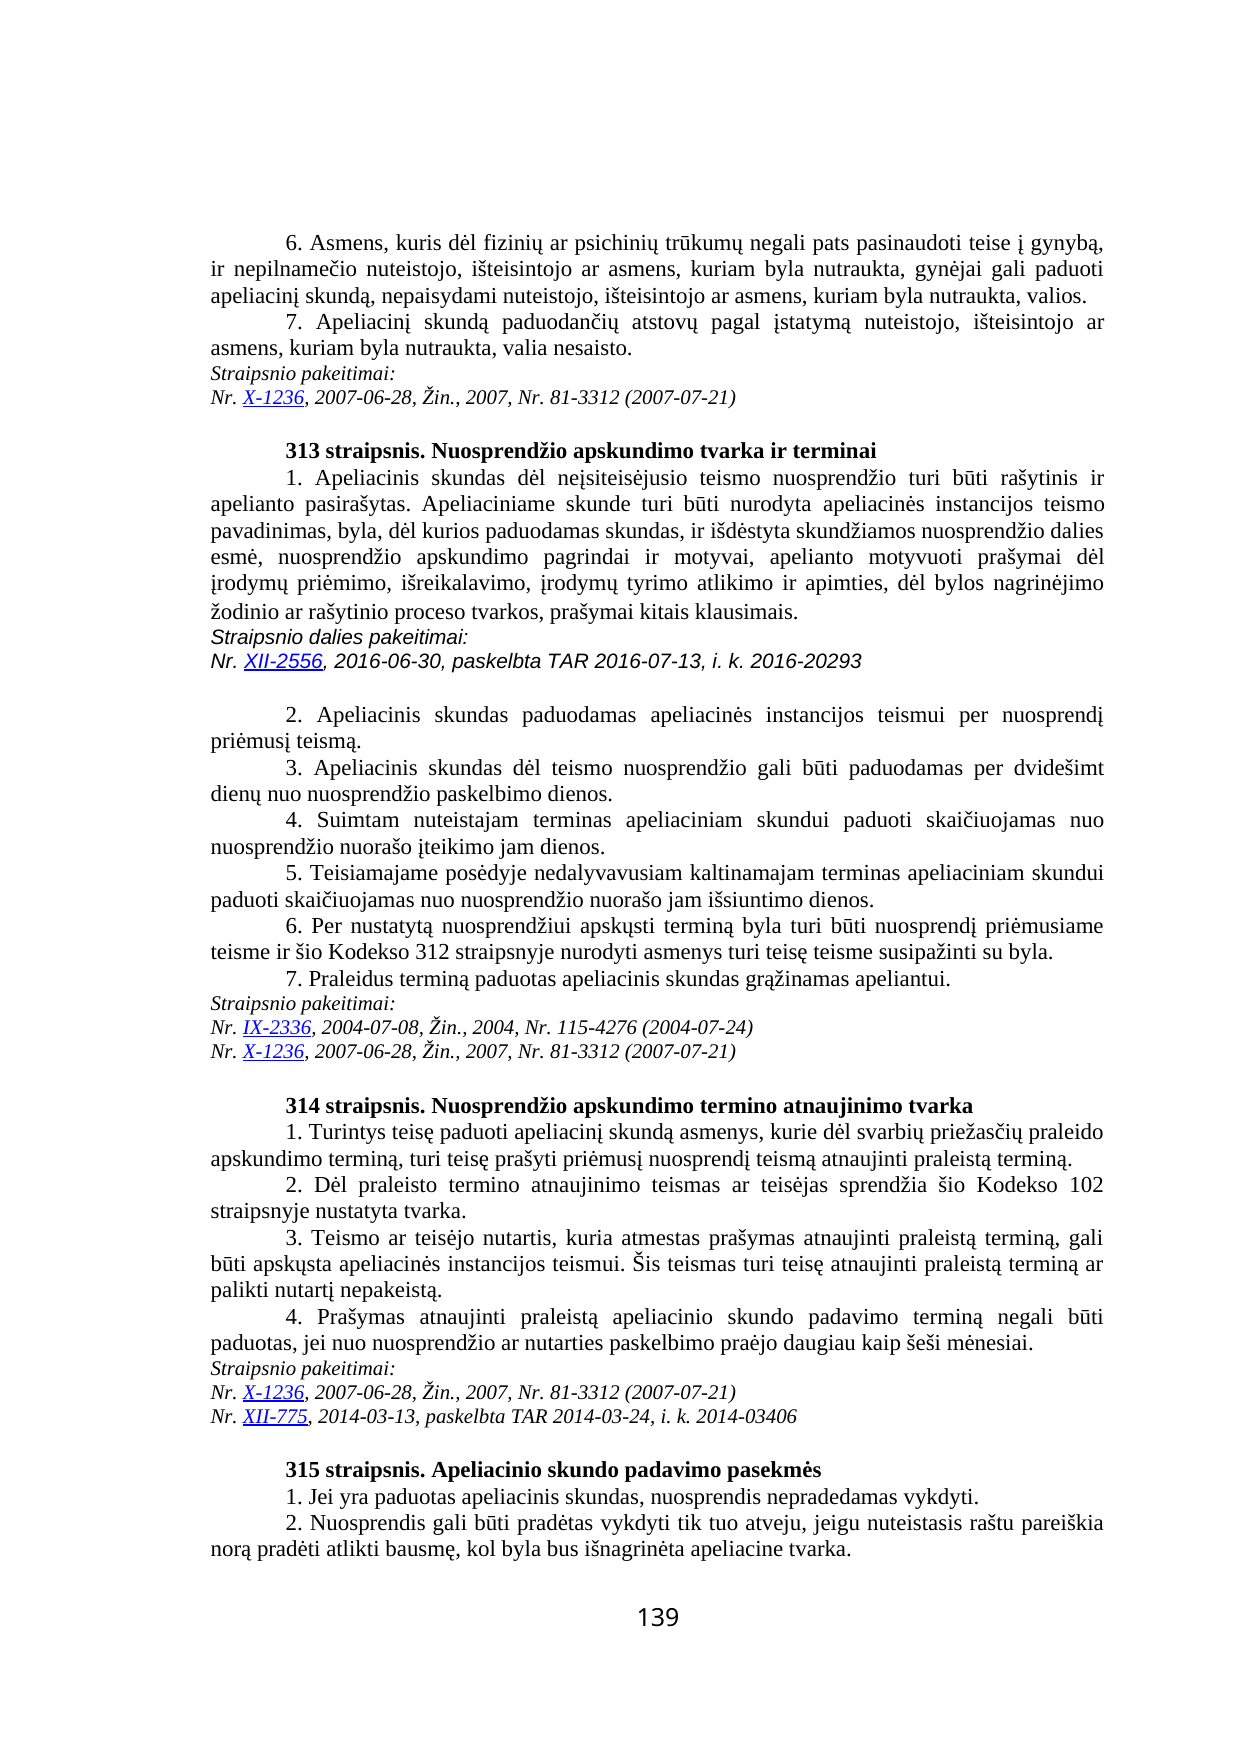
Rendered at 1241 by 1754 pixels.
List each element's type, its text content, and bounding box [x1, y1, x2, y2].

text 4. Suimtam nuteistajam terminas apeliaciniam skundui paduoti skaičiuojamas nuo nuosprendžio nuorašo įteikimo jam dienos. [210, 807, 1105, 859]
text 2. Nuosprendis gali būti pradėtas vykdyti tik tuo atveju, jeigu nuteistasis raštu pareiškia norą pradėti atlikti bausmę, kol byla bus išnagrinėta apeliacine tvarka. [210, 1509, 1105, 1562]
text 6. Asmens, kuris dėl fizinių ar psichinių trūkumų negali pats pasinaudoti teise į gynybą, ir nepilnamečio nuteistojo, išteisintojo ar asmens, kuriam byla nutraukta, gynėjai gali paduoti apeliacinį skundą, nepaisydami nuteistojo, išteisintojo ar asmens, kuriam byla nutraukta, valios. [210, 229, 1105, 308]
text Nr. X-1236, 2007-06-28, Žin., 2007, Nr. 81-3312 (2007-07-21) [210, 1379, 1105, 1404]
text 2. Dėl praleisto termino atnaujinimo teismas ar teisėjas sprendžia šio Kodekso 102 straipsnyje nustatyta tvarka. [210, 1171, 1105, 1224]
text Nr. X-1236, 2007-06-28, Žin., 2007, Nr. 81-3312 (2007-07-21) [210, 385, 1105, 409]
text 6. Per nustatytą nuosprendžiui apskųsti terminą byla turi būti nuosprendį priėmusiame teisme ir šio Kodekso 312 straipsnyje nurodyti asmenys turi teisę teisme susipažinti su byla. [210, 912, 1105, 965]
text Nr. XII-775, 2014-03-13, paskelbta TAR 2014-03-24, i. k. 2014-03406 [210, 1404, 1105, 1428]
text 3. Teismo ar teisėjo nutartis, kuria atmestas prašymas atnaujinti praleistą terminą, gali būti apskųsta apeliacinės instancijos teismui. Šis teismas turi teisę atnaujinti praleistą terminą ar palikti nutartį nepakeistą. [210, 1224, 1105, 1303]
text 2. Apeliacinis skundas paduodamas apeliacinės instancijos teismui per nuosprendį priėmusį teismą. [210, 701, 1105, 754]
text Straipsnio pakeitimai: [210, 1356, 1105, 1379]
text 1. Turintys teisę paduoti apeliacinį skundą asmenys, kurie dėl svarbių priežasčių praleido apskundimo terminą, turi teisę prašyti priėmusį nuosprendį teismą atnaujinti praleistą terminą. [210, 1118, 1105, 1171]
text 1. Apeliacinis skundas dėl neįsiteisėjusio teismo nuosprendžio turi būti rašytinis ir apelianto pasirašytas. Apeliaciniame skunde turi būti nurodyta apeliacinės instancijos teismo pavadinimas, byla, dėl kurios paduodamas skundas, ir išdėstyta skundžiamos nuosprendžio dalies esmė, nuosprendžio apskundimo pagrindai ir motyvai, apelianto motyvuoti prašymai dėl įrodymų priėmimo, išreikalavimo, įrodymų tyrimo atlikimo ir apimties, dėl bylos nagrinėjimo žodinio ar rašytinio proceso tvarkos, prašymai kitais klausimais. [210, 464, 1105, 624]
text Straipsnio pakeitimai: [210, 991, 1105, 1015]
text 3. Apeliacinis skundas dėl teismo nuosprendžio gali būti paduodamas per dvidešimt dienų nuo nuosprendžio paskelbimo dienos. [210, 754, 1105, 807]
text Straipsnio dalies pakeitimai: [210, 624, 1105, 648]
text Nr. IX-2336, 2004-07-08, Žin., 2004, Nr. 115-4276 (2004-07-24) [210, 1015, 1105, 1039]
text 313 straipsnis. Nuosprendžio apskundimo tvarka ir terminai [210, 438, 1105, 464]
text 315 straipsnis. Apeliacinio skundo padavimo pasekmės [210, 1456, 1105, 1483]
text Nr. XII-2556, 2016-06-30, paskelbta TAR 2016-07-13, i. k. 2016-20293 [210, 648, 1105, 672]
text 314 straipsnis. Nuosprendžio apskundimo termino atnaujinimo tvarka [285, 1092, 1105, 1118]
text 7. Praleidus terminą paduotas apeliacinis skundas grąžinamas apeliantui. [210, 965, 1105, 991]
text Nr. X-1236, 2007-06-28, Žin., 2007, Nr. 81-3312 (2007-07-21) [210, 1039, 1105, 1063]
text 4. Prašymas atnaujinti praleistą apeliacinio skundo padavimo terminą negali būti paduotas, jei nuo nuosprendžio ar nutarties paskelbimo praėjo daugiau kaip šeši mėnesiai. [210, 1303, 1105, 1356]
text 7. Apeliacinį skundą paduodančių atstovų pagal įstatymą nuteistojo, išteisintojo ar asmens, kuriam byla nutraukta, valia nesaisto. [210, 308, 1105, 361]
text 1. Jei yra paduotas apeliacinis skundas, nuosprendis nepradedamas vykdyti. [210, 1483, 1105, 1509]
text Straipsnio pakeitimai: [210, 361, 1105, 385]
text 5. Teisiamajame posėdyje nedalyvavusiam kaltinamajam terminas apeliaciniam skundui paduoti skaičiuojamas nuo nuosprendžio nuorašo jam išsiuntimo dienos. [210, 859, 1105, 912]
